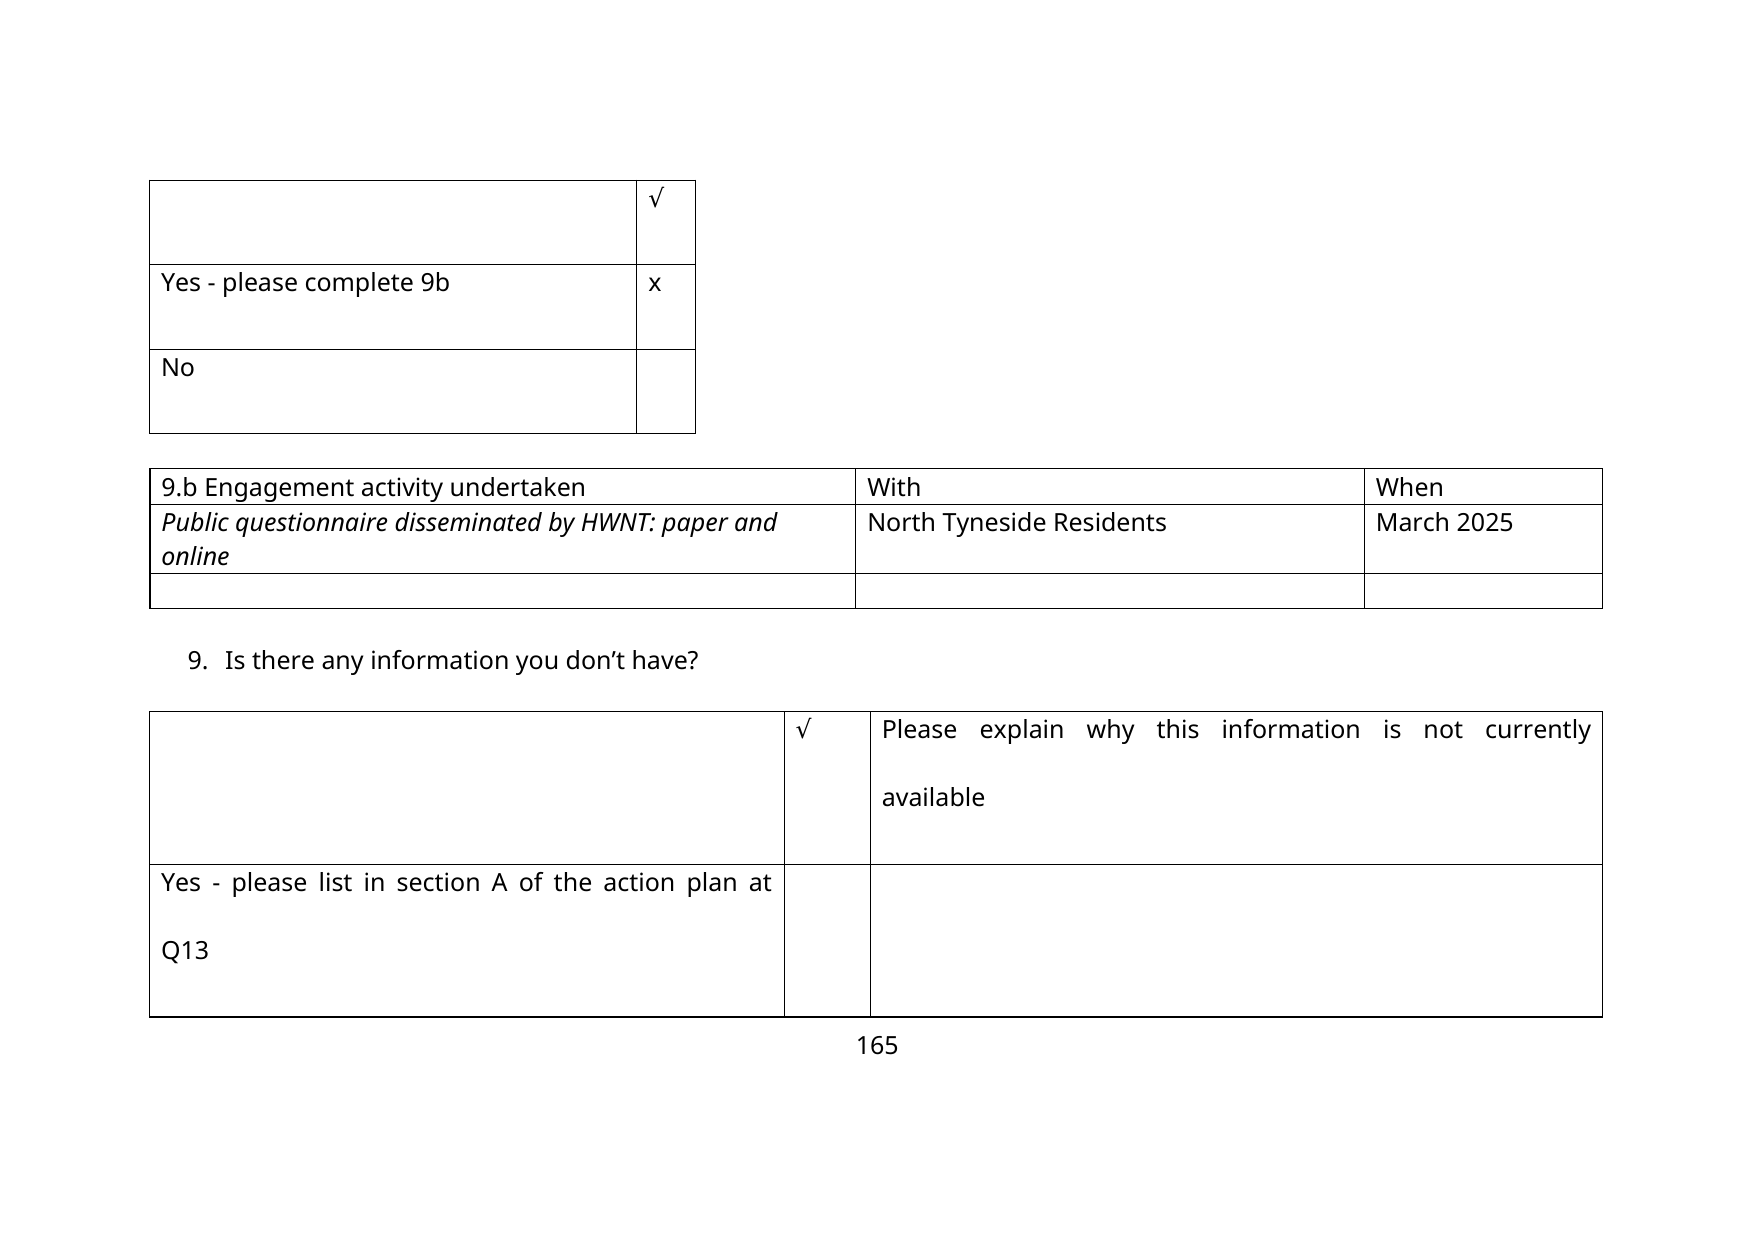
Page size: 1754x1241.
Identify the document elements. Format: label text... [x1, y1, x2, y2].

table_cell [637, 350, 695, 433]
table_cell [871, 865, 1602, 1016]
table_cell Public questionnaire disseminated by HWNT: paper and online [151, 505, 855, 573]
table_header With [856, 469, 1364, 503]
table_header [150, 712, 784, 864]
table_header When [1365, 469, 1602, 503]
table_cell [856, 574, 1364, 608]
table_header √ [785, 712, 870, 864]
list Is there any information you don’t have? [187, 643, 1604, 677]
table_cell No [150, 350, 636, 433]
table_cell [1365, 574, 1602, 608]
table_cell [785, 865, 870, 1016]
table_header 9.b Engagement activity undertaken [151, 469, 855, 503]
table_header [150, 181, 636, 264]
table_header Please explain why this information is not currently available [871, 712, 1602, 864]
table_cell March 2025 [1365, 505, 1602, 573]
table_cell North Tyneside Residents [856, 505, 1364, 573]
table_cell [151, 574, 855, 608]
table_header √ [637, 181, 695, 264]
table_cell Yes - please list in section A of the action plan at Q13 [150, 865, 784, 1016]
table_cell Yes - please complete 9b [150, 265, 636, 349]
table_cell x [637, 265, 695, 349]
